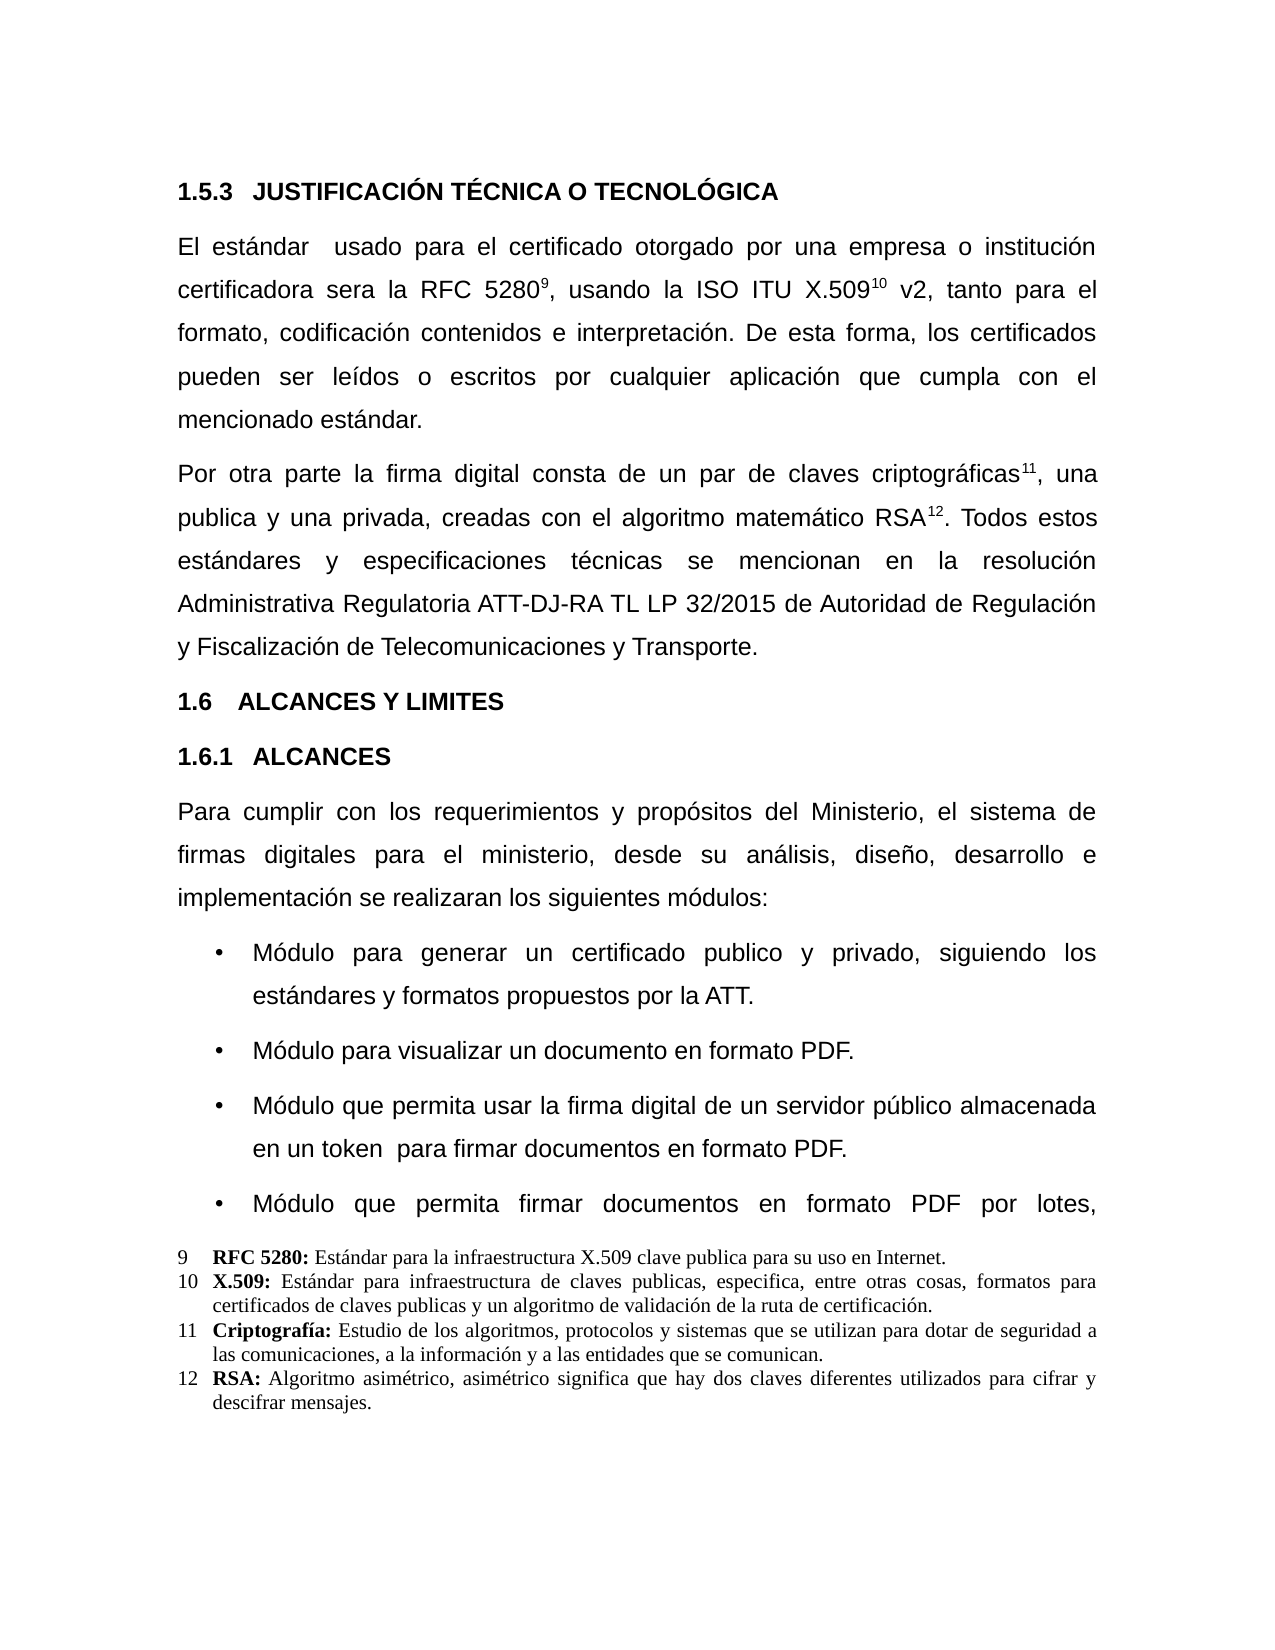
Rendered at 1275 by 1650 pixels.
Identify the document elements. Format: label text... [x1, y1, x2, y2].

text RFC 5280: Estándar para la infraestructura X.509 clave publica para su uso en Internet. [177, 1245, 1098, 1269]
list Módulo para visualizar un documento en formato PDF. [215, 1036, 1098, 1065]
text X.509: Estándar para infraestructura de claves publicas, especifica, entre otras cosas, formatos para certificados de claves publicas y un algoritmo de validación de la ruta de certificación. [177, 1269, 1098, 1317]
text El estándar usado para el certificado otorgado por una empresa o institución certificadora sera la RFC 5280, usando la ISO ITU X.509 v2, tanto para el formato, codificación contenidos e interpretación. De esta forma, los certificados pueden ser leídos o escritos por cualquier aplicación que cumpla con el mencionado estándar. [177, 232, 1098, 433]
text Para cumplir con los requerimientos y propósitos del Ministerio, el sistema de firmas digitales para el ministerio, desde su análisis, diseño, desarrollo e implementación se realizaran los siguientes módulos: [177, 797, 1098, 912]
list Módulo que permita firmar documentos en formato PDF por lotes, [215, 1189, 1098, 1218]
subtitle ALCANCES [177, 742, 1098, 771]
text Criptografía: Estudio de los algoritmos, protocolos y sistemas que se utilizan para dotar de seguridad a las comunicaciones, a la información y a las entidades que se comunican. [177, 1317, 1098, 1366]
text Por otra parte la firma digital consta de un par de claves criptográficas, una publica y una privada, creadas con el algoritmo matemático RSA. Todos estos estándares y especificaciones técnicas se mencionan en la resolución Administrativa Regulatoria ATT-DJ-RA TL LP 32/2015 de Autoridad de Regulación y Fiscalización de Telecomunicaciones y Transporte. [177, 459, 1098, 661]
list Módulo que permita usar la firma digital de un servidor público almacenada en un token para firmar documentos en formato PDF. [215, 1091, 1098, 1163]
list Módulo para generar un certificado publico y privado, siguiendo los estándares y formatos propuestos por la ATT. [215, 938, 1098, 1010]
subtitle ALCANCES Y LIMITES [177, 687, 1098, 716]
subtitle JUSTIFICACIÓN TÉCNICA O TECNOLÓGICA [177, 177, 1098, 206]
text RSA: Algoritmo asimétrico, asimétrico significa que hay dos claves diferentes utilizados para cifrar y descifrar mensajes. [177, 1366, 1098, 1414]
